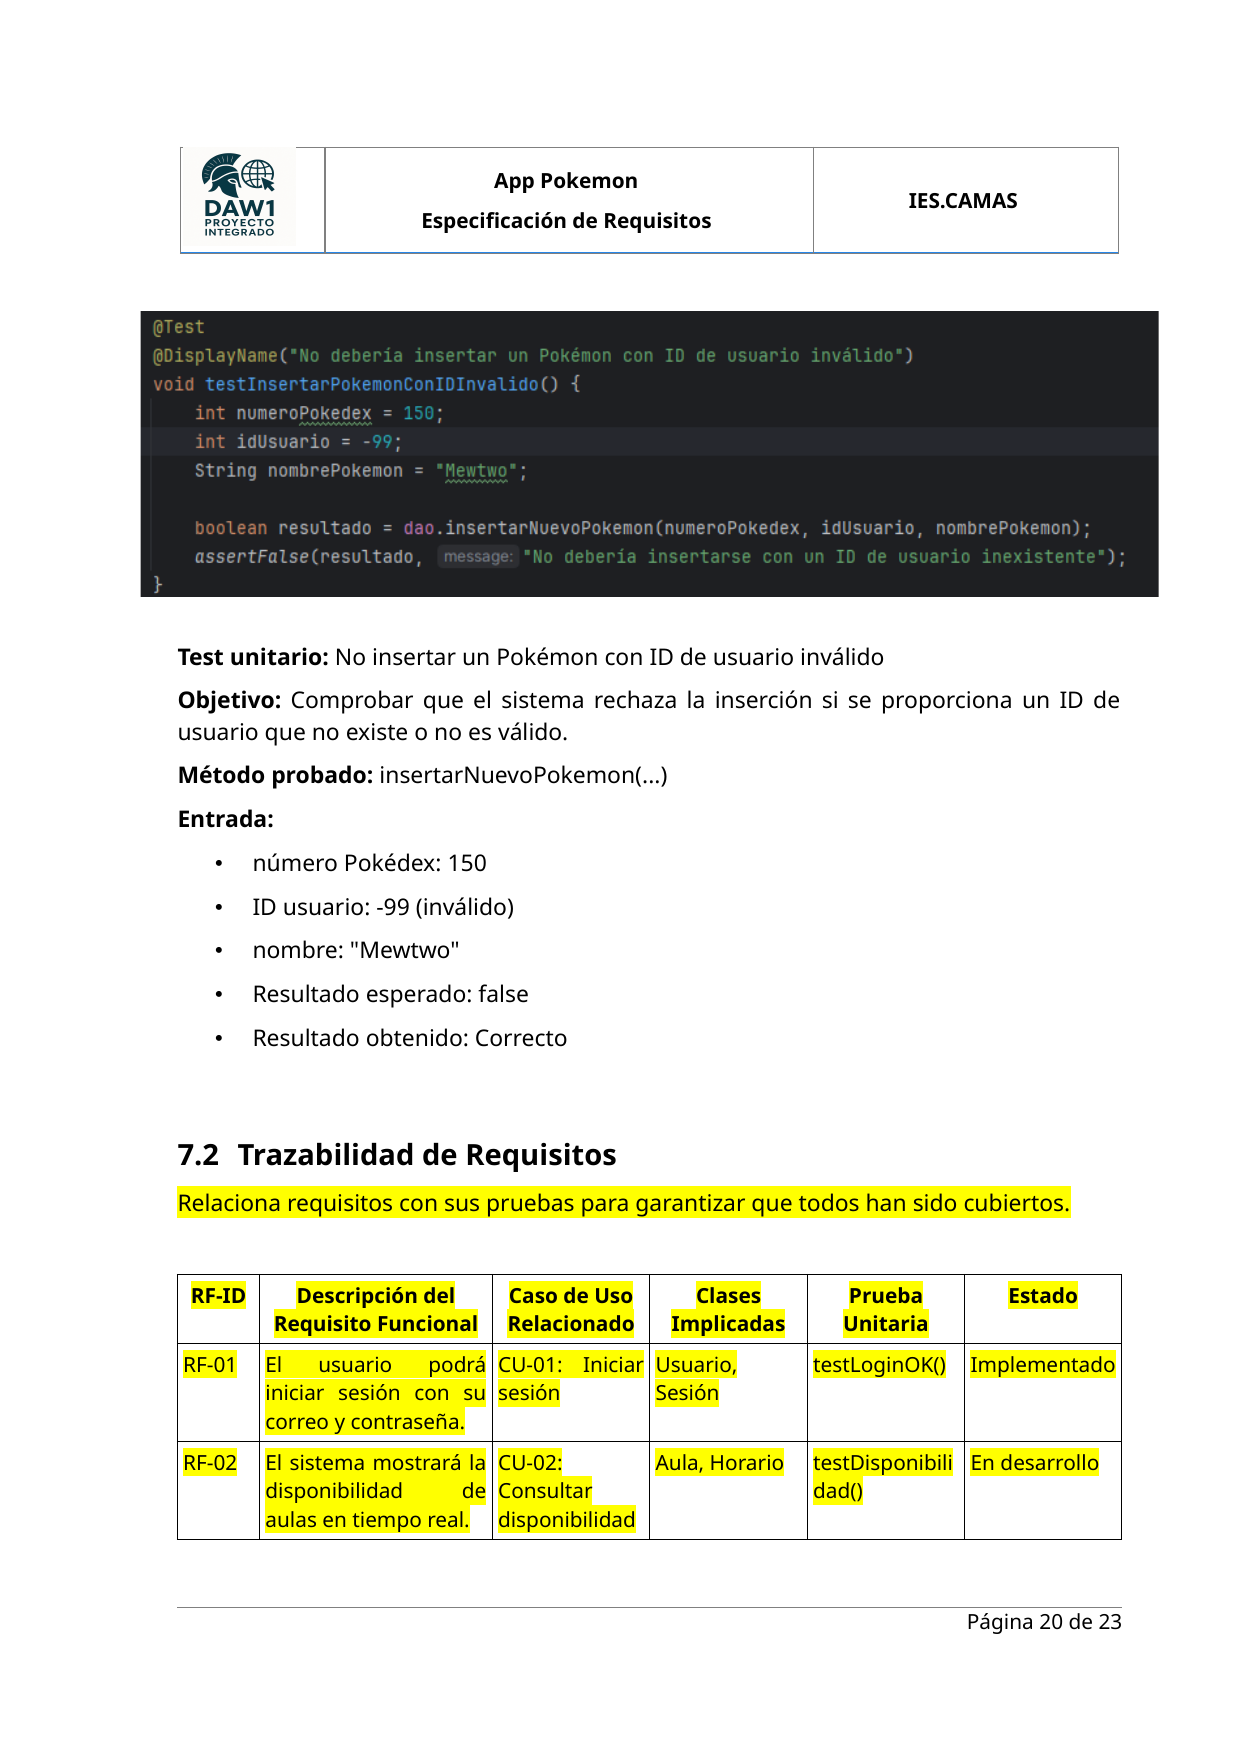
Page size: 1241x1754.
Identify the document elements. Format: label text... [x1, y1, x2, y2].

table_header Estado [965, 1275, 1121, 1343]
table_cell En desarrollo [965, 1442, 1121, 1539]
text Método probado: insertarNuevoPokemon(...) [177, 759, 1122, 791]
table_header Descripción del Requisito Funcional [260, 1275, 492, 1343]
subtitle Trazabilidad de Requisitos [177, 1134, 1122, 1174]
table_cell CU-01: Iniciar sesión [493, 1344, 649, 1441]
table_cell Usuario, Sesión [650, 1344, 807, 1441]
table_cell RF-02 [178, 1442, 259, 1539]
table_cell testDisponibilidad() [808, 1442, 964, 1539]
table_header Caso de Uso Relacionado [493, 1275, 649, 1343]
table_cell RF-01 [178, 1344, 259, 1441]
list número Pokédex: 150 [215, 847, 1122, 878]
picture [183, 147, 296, 246]
text Entrada: [177, 803, 1122, 834]
table_cell testLoginOK() [808, 1344, 964, 1441]
picture [140, 311, 1159, 597]
text Relaciona requisitos con sus pruebas para garantizar que todos han sido cubiertos. [177, 1186, 1122, 1218]
list nombre: "Mewtwo" [215, 934, 1122, 966]
list Resultado esperado: false [215, 978, 1122, 1009]
list ID usuario: -99 (inválido) [215, 891, 1122, 922]
table_header Clases Implicadas [650, 1275, 807, 1343]
table_header Prueba Unitaria [808, 1275, 964, 1343]
table_header RF-ID [178, 1275, 259, 1343]
table_cell CU-02: Consultar disponibilidad [493, 1442, 649, 1539]
table_cell El sistema mostrará la disponibilidad de aulas en tiempo real. [260, 1442, 492, 1539]
text Test unitario: No insertar un Pokémon con ID de usuario inválido [177, 641, 1122, 672]
table_cell El usuario podrá iniciar sesión con su correo y contraseña. [260, 1344, 492, 1441]
list Resultado obtenido: Correcto [215, 1022, 1122, 1053]
table_cell Implementado [965, 1344, 1121, 1441]
text Objetivo: Comprobar que el sistema rechaza la inserción si se proporciona un ID de usuario que no existe o no es válido. [177, 684, 1122, 747]
table_cell Aula, Horario [650, 1442, 807, 1539]
